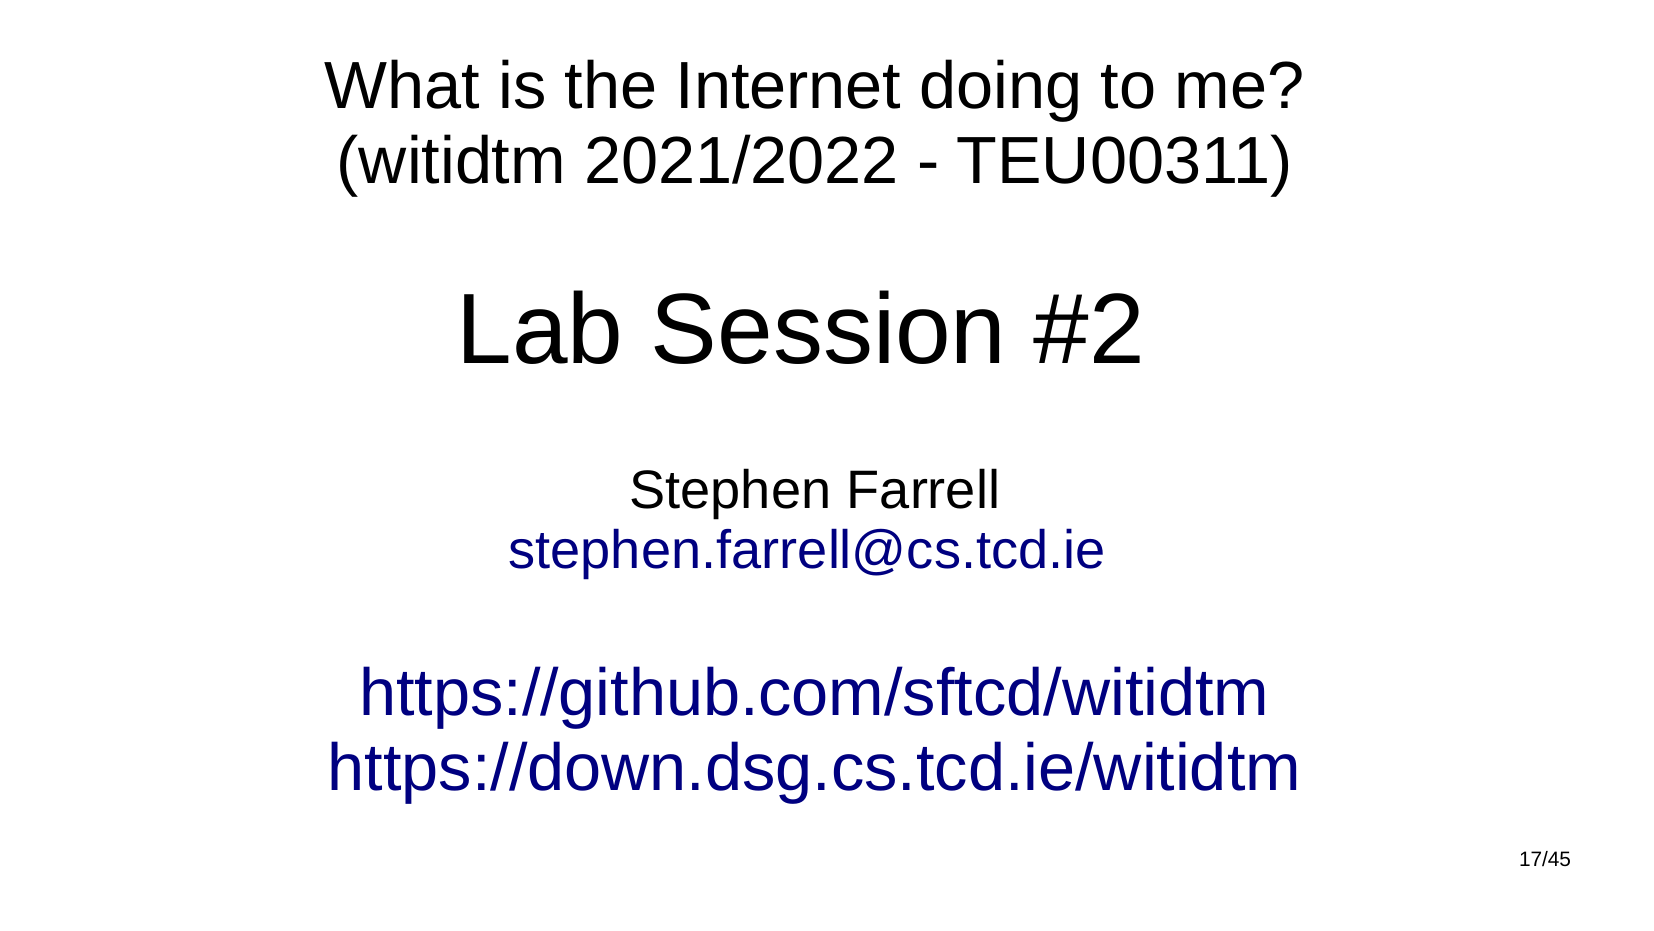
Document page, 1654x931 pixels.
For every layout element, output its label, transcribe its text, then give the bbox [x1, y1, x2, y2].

subtitle What is the Internet doing to me? (witidtm 2021/2022 - TEU00311) Lab Session #2 Stephen Farrell stephen.farrell@cs.tcd.ie https://github.com/sftcd/witidtm https://down.dsg.cs.tcd.ie/witidtm [70, 48, 1559, 922]
